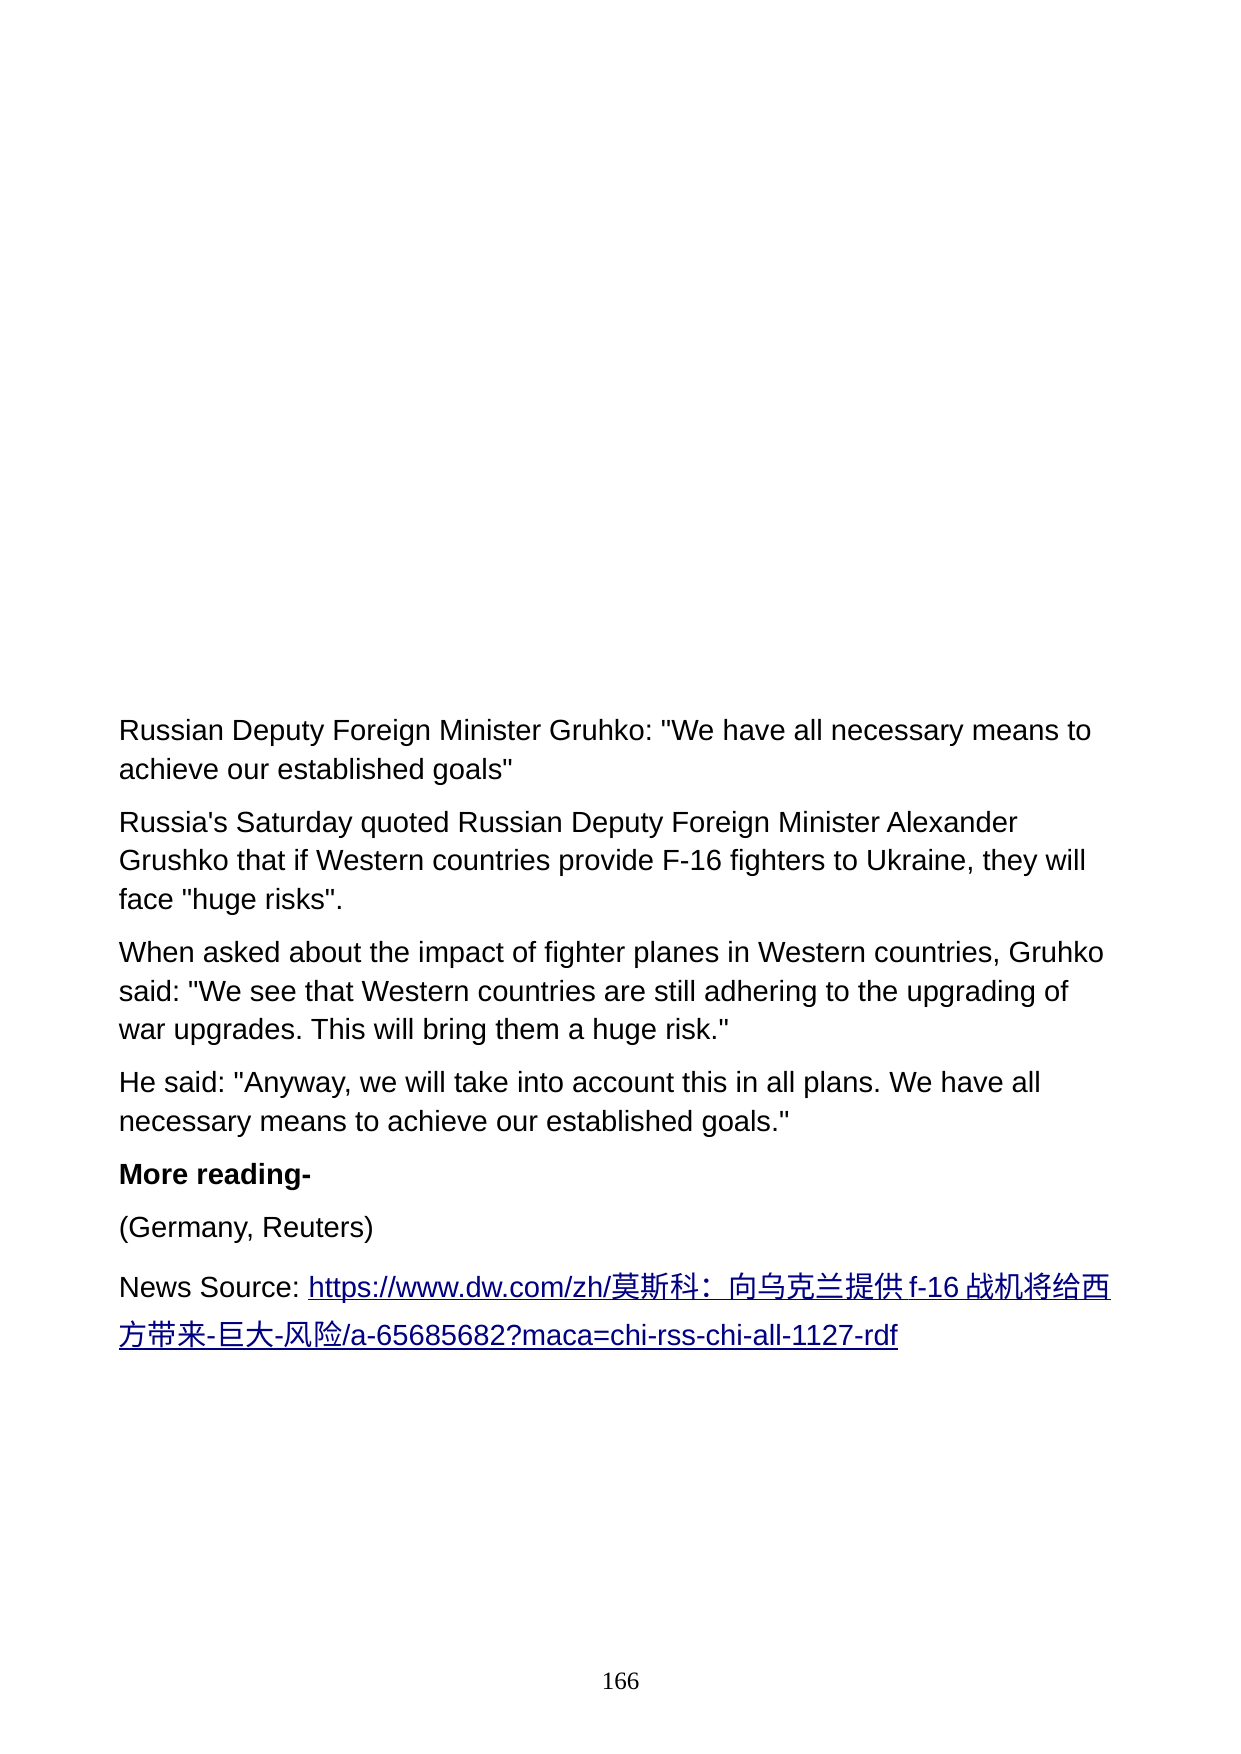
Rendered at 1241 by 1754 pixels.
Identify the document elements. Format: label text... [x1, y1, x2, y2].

text (Germany, Reuters) [118, 1210, 1122, 1243]
text News Source: https://www.dw.com/zh/莫斯科：向乌克兰提供f-16战机将给西方带来-巨大-风险/a-65685682?maca=chi-rss-chi-all-1127-rdf [118, 1263, 1122, 1354]
text When asked about the impact of fighter planes in Western countries, Gruhko said: "We see that Western countries are still adhering to the upgrading of war upgrades. This will bring them a huge risk." [118, 935, 1122, 1046]
text More reading- [118, 1157, 1122, 1190]
text Russia's Saturday quoted Russian Deputy Foreign Minister Alexander Grushko that if Western countries provide F-16 fighters to Ukraine, they will face "huge risks". [118, 805, 1122, 915]
text He said: "Anyway, we will take into account this in all plans. We have all necessary means to achieve our established goals." [118, 1065, 1122, 1137]
text Russian Deputy Foreign Minister Gruhko: "We have all necessary means to achieve our established goals" [118, 118, 1122, 785]
